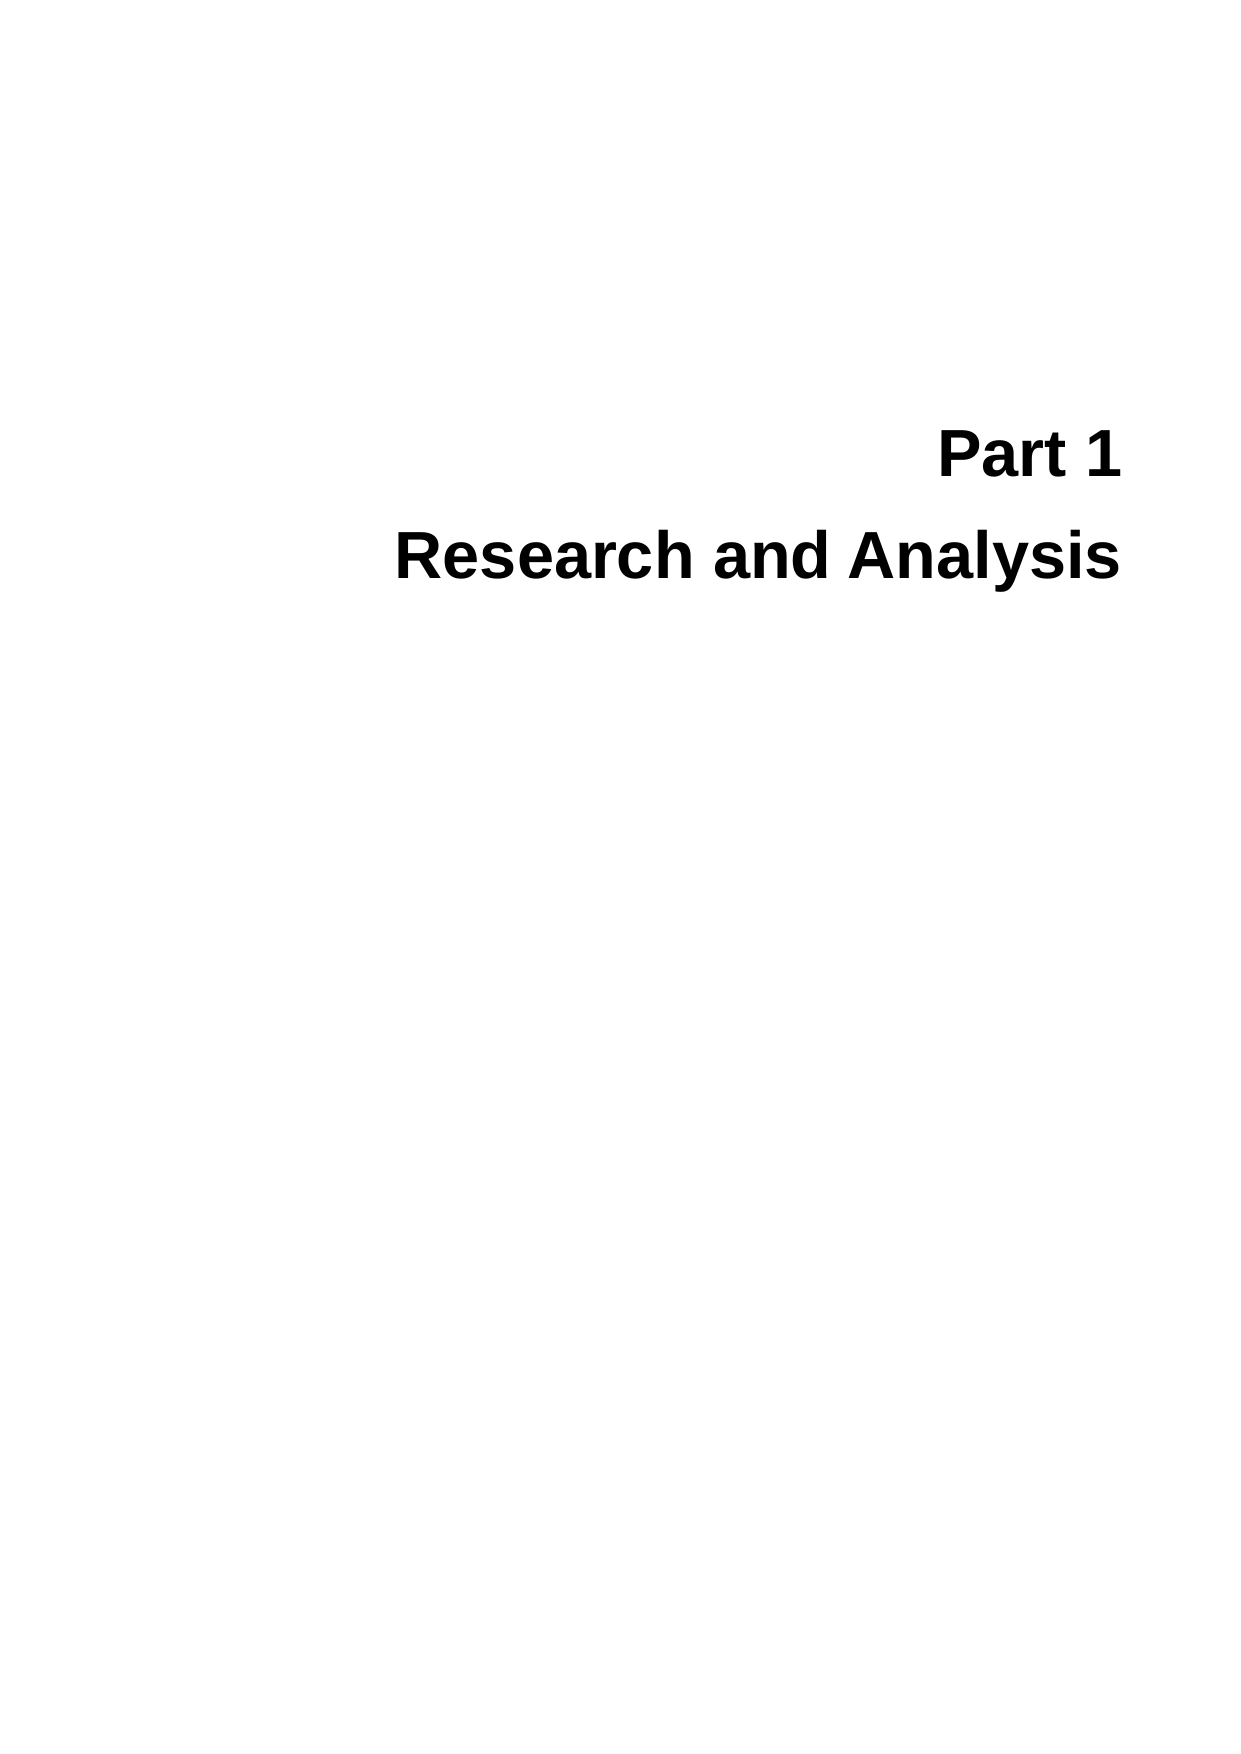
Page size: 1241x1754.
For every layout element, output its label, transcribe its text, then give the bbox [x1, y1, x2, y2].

subtitle Part 1 [118, 414, 1122, 491]
subtitle Research and Analysis [118, 516, 1122, 592]
